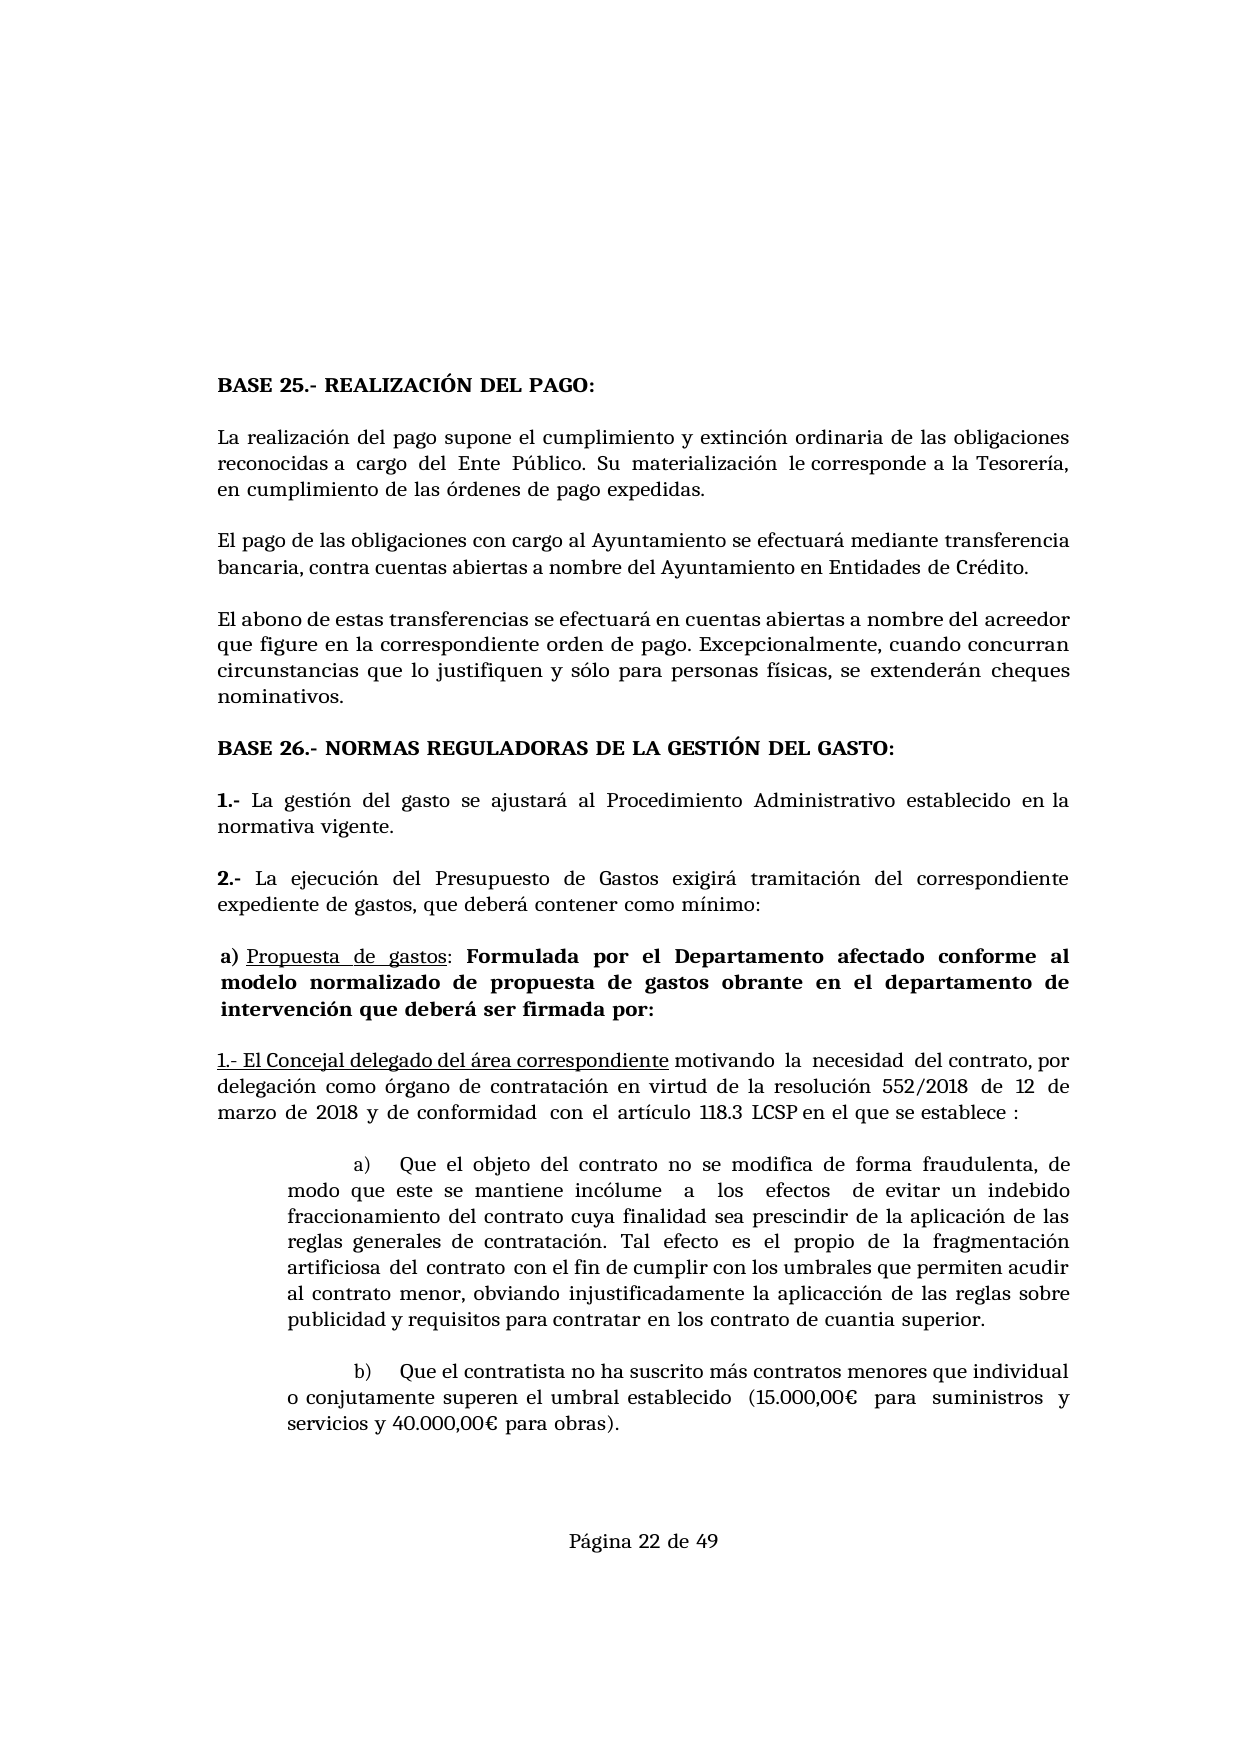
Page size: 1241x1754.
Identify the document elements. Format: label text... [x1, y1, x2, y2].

subtitle BASE 26.- NORMAS REGULADORAS DE LA GESTIÓN DEL GASTO: [217, 737, 1103, 761]
subtitle BASE 25.- REALIZACIÓN DEL PAGO: [217, 374, 1103, 398]
list Que el contratista no ha suscrito más contratos menores que individual o conjutamente superen el umbral establecido (15.000,00€ para suministros y servicios y 40.000,00€ para obras). [287, 1360, 1070, 1435]
text Página 22 de 49 [184, 1530, 1103, 1554]
text El pago de las obligaciones con cargo al Ayuntamiento se efectuará mediante transferencia bancaria, contra cuentas abiertas a nombre del Ayuntamiento en Entidades de Crédito. [217, 529, 1070, 579]
text La realización del pago supone el cumplimiento y extinción ordinaria de las obligaciones reconocidas a cargo del Ente Público. Su materialización le corresponde a la Tesorería, en cumplimiento de las órdenes de pago expedidas. [217, 426, 1070, 501]
text 2.- La ejecución del Presupuesto de Gastos exigirá tramitación del correspondiente expediente de gastos, que deberá contener como mínimo: [217, 867, 1070, 917]
text 1.- El Concejal delegado del área correspondiente motivando la necesidad del contrato, por delegación como órgano de contratación en virtud de la resolución 552/2018 de 12 de marzo de 2018 y de conformidad con el artículo 118.3 LCSP en el que se establece : [217, 1049, 1070, 1124]
text 1.- La gestión del gasto se ajustará al Procedimiento Administrativo establecido en la normativa vigente. [217, 789, 1070, 839]
subtitle Propuesta de gastos: Formulada por el Departamento afectado conforme al modelo normalizado de propuesta de gastos obrante en el departamento de intervención que deberá ser firmada por: [220, 944, 1070, 1021]
list Que el objeto del contrato no se modifica de forma fraudulenta, de modo que este se mantiene incólume a los efectos de evitar un indebido fraccionamiento del contrato cuya finalidad sea prescindir de la aplicación de las reglas generales de contratación. Tal efecto es el propio de la fragmentación artificiosa del contrato con el fin de cumplir con los umbrales que permiten acudir al contrato menor, obviando injustificadamente la aplicacción de las reglas sobre publicidad y requisitos para contratar en los contrato de cuantia superior. [287, 1153, 1070, 1332]
text El abono de estas transferencias se efectuará en cuentas abiertas a nombre del acreedor que figure en la correspondiente orden de pago. Excepcionalmente, cuando concurran circunstancias que lo justifiquen y sólo para personas físicas, se extenderán cheques nominativos. [217, 607, 1070, 709]
